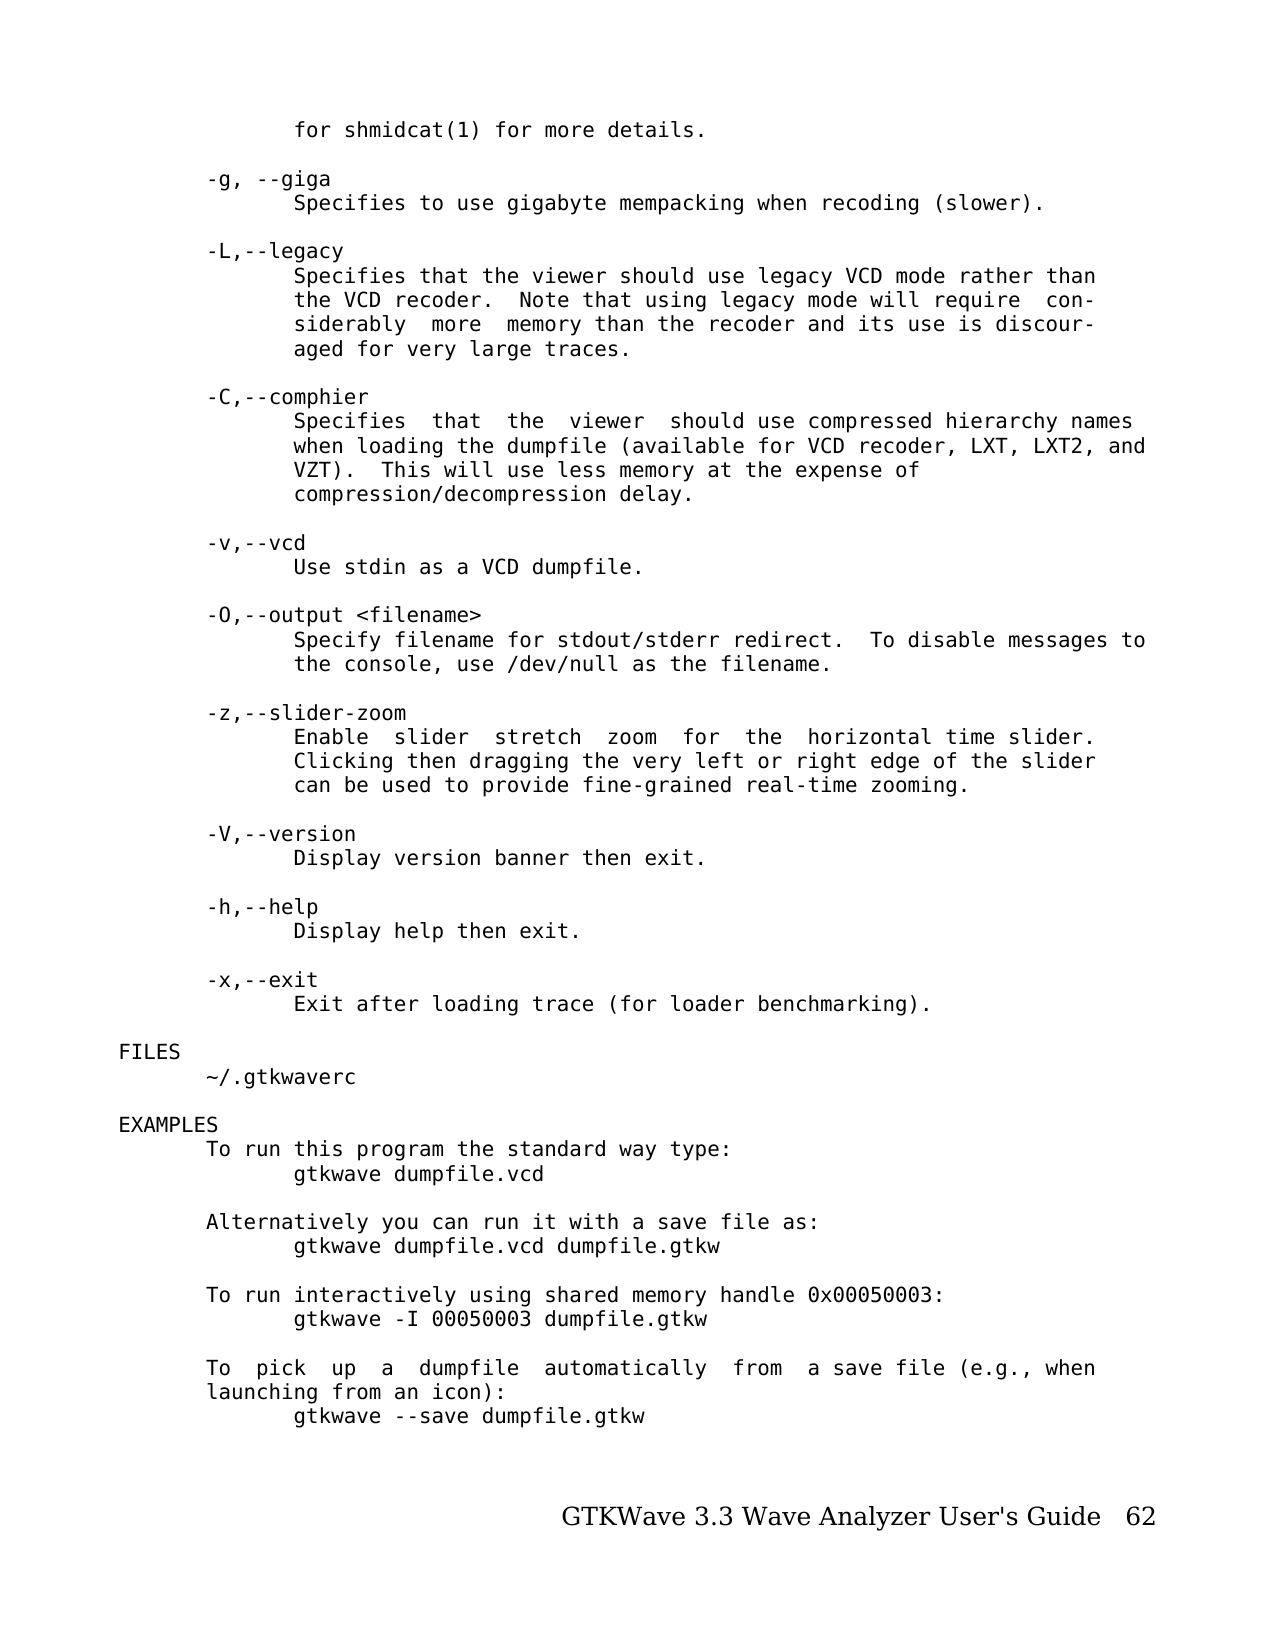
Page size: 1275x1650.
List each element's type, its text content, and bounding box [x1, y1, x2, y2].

text Alternatively you can run it with a save file as: [118, 1210, 1157, 1234]
text FILES [118, 1040, 1157, 1065]
text To run interactively using shared memory handle 0x00050003: [118, 1283, 1157, 1307]
text Enable slider stretch zoom for the horizontal time slider. [118, 725, 1157, 749]
text for shmidcat(1) for more details. [118, 118, 1157, 142]
text -h,--help [118, 895, 1157, 919]
text Clicking then dragging the very left or right edge of the slider [118, 749, 1157, 773]
text To run this program the standard way type: [118, 1137, 1157, 1162]
text when loading the dumpfile (available for VCD recoder, LXT, LXT2, and [118, 434, 1157, 458]
text gtkwave dumpfile.vcd [118, 1162, 1157, 1186]
text siderably more memory than the recoder and its use is discour- [118, 312, 1157, 337]
text Specify filename for stdout/stderr redirect. To disable messages to [118, 628, 1157, 652]
text the console, use /dev/null as the filename. [118, 652, 1157, 676]
text Exit after loading trace (for loader benchmarking). [118, 992, 1157, 1016]
text -L,--legacy [118, 239, 1157, 264]
text gtkwave -I 00050003 dumpfile.gtkw [118, 1307, 1157, 1332]
text -V,--version [118, 822, 1157, 846]
text the VCD recoder. Note that using legacy mode will require con- [118, 288, 1157, 312]
text Use stdin as a VCD dumpfile. [118, 555, 1157, 579]
text -x,--exit [118, 968, 1157, 992]
text -g, --giga [118, 167, 1157, 191]
text ~/.gtkwaverc [118, 1065, 1157, 1089]
text EXAMPLES [118, 1113, 1157, 1137]
text Specifies that the viewer should use compressed hierarchy names [118, 409, 1157, 434]
text To pick up a dumpfile automatically from a save file (e.g., when [118, 1356, 1157, 1380]
text -O,--output <filename> [118, 603, 1157, 628]
text can be used to provide fine-grained real-time zooming. [118, 773, 1157, 798]
text gtkwave --save dumpfile.gtkw [118, 1404, 1157, 1429]
text Display help then exit. [118, 919, 1157, 943]
text VZT). This will use less memory at the expense of [118, 458, 1157, 482]
text Display version banner then exit. [118, 846, 1157, 871]
text compression/decompression delay. [118, 482, 1157, 506]
text aged for very large traces. [118, 337, 1157, 361]
text -C,--comphier [118, 385, 1157, 409]
text -v,--vcd [118, 531, 1157, 555]
text Specifies that the viewer should use legacy VCD mode rather than [118, 264, 1157, 288]
text Specifies to use gigabyte mempacking when recoding (slower). [118, 191, 1157, 215]
text gtkwave dumpfile.vcd dumpfile.gtkw [118, 1234, 1157, 1259]
text -z,--slider-zoom [118, 701, 1157, 725]
text launching from an icon): [118, 1380, 1157, 1404]
